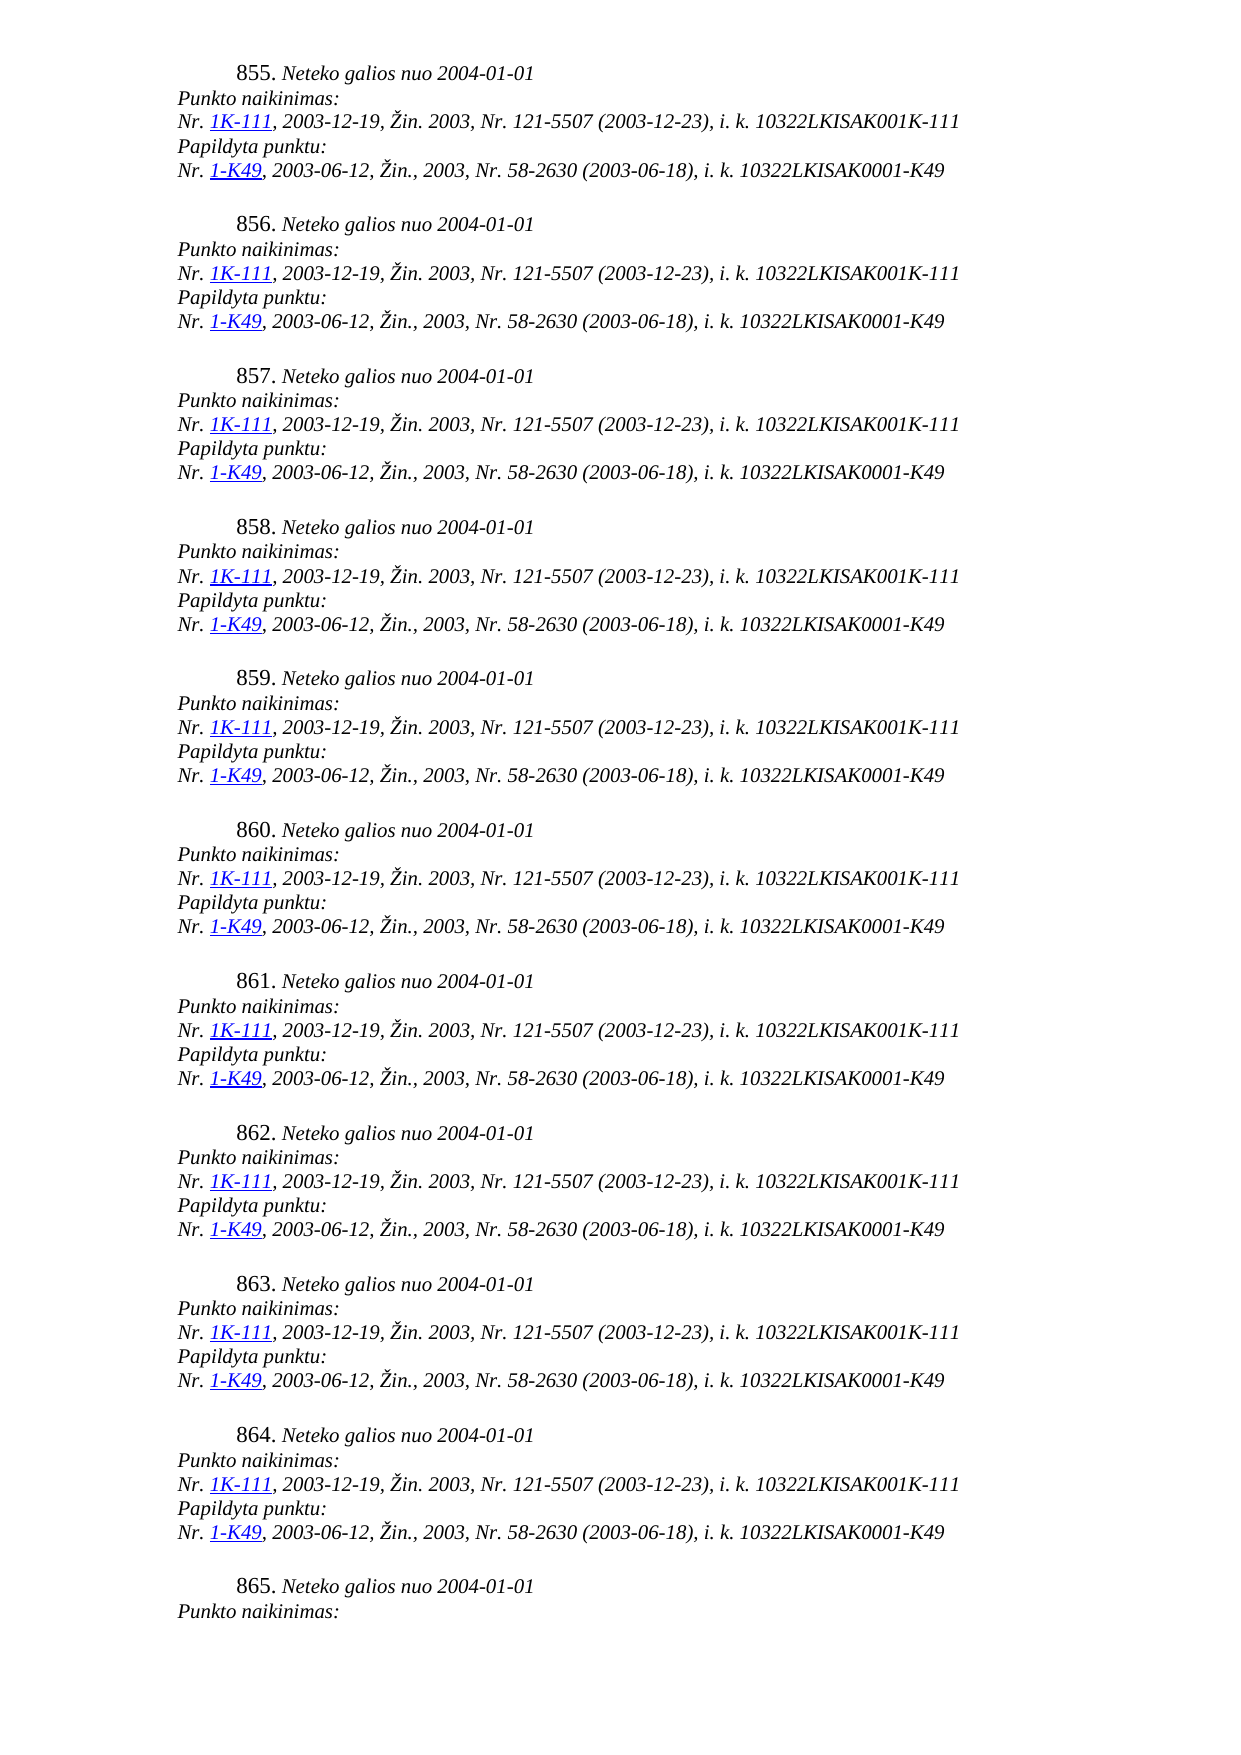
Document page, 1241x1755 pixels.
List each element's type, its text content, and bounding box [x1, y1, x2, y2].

text Punkto naikinimas: [177, 237, 1181, 261]
text Nr. 1-K49, 2003-06-12, Žin., 2003, Nr. 58-2630 (2003-06-18), i. k. 10322LKISAK0001-K49 [177, 1217, 1181, 1241]
text 864. Neteko galios nuo 2004-01-01 [177, 1421, 1181, 1448]
text Papildyta punktu: [177, 1344, 1181, 1368]
text Papildyta punktu: [177, 739, 1181, 763]
text Punkto naikinimas: [177, 1448, 1181, 1472]
text Nr. 1-K49, 2003-06-12, Žin., 2003, Nr. 58-2630 (2003-06-18), i. k. 10322LKISAK0001-K49 [177, 612, 1181, 636]
text Papildyta punktu: [177, 1042, 1181, 1066]
text Punkto naikinimas: [177, 842, 1181, 866]
text 860. Neteko galios nuo 2004-01-01 [177, 816, 1181, 842]
text 865. Neteko galios nuo 2004-01-01 [177, 1573, 1181, 1599]
text Nr. 1-K49, 2003-06-12, Žin., 2003, Nr. 58-2630 (2003-06-18), i. k. 10322LKISAK0001-K49 [177, 1520, 1181, 1544]
text Nr. 1-K49, 2003-06-12, Žin., 2003, Nr. 58-2630 (2003-06-18), i. k. 10322LKISAK0001-K49 [177, 158, 1181, 182]
text Nr. 1K-111, 2003-12-19, Žin. 2003, Nr. 121-5507 (2003-12-23), i. k. 10322LKISAK001K-111 [177, 1472, 1181, 1496]
text Nr. 1K-111, 2003-12-19, Žin. 2003, Nr. 121-5507 (2003-12-23), i. k. 10322LKISAK001K-111 [177, 866, 1181, 890]
text 856. Neteko galios nuo 2004-01-01 [177, 210, 1181, 237]
text Nr. 1-K49, 2003-06-12, Žin., 2003, Nr. 58-2630 (2003-06-18), i. k. 10322LKISAK0001-K49 [177, 460, 1181, 484]
text Punkto naikinimas: [177, 1599, 1181, 1623]
text Nr. 1K-111, 2003-12-19, Žin. 2003, Nr. 121-5507 (2003-12-23), i. k. 10322LKISAK001K-111 [177, 1018, 1181, 1042]
text Nr. 1K-111, 2003-12-19, Žin. 2003, Nr. 121-5507 (2003-12-23), i. k. 10322LKISAK001K-111 [177, 563, 1181, 588]
text Papildyta punktu: [177, 285, 1181, 309]
text Nr. 1K-111, 2003-12-19, Žin. 2003, Nr. 121-5507 (2003-12-23), i. k. 10322LKISAK001K-111 [177, 715, 1181, 739]
text Nr. 1-K49, 2003-06-12, Žin., 2003, Nr. 58-2630 (2003-06-18), i. k. 10322LKISAK0001-K49 [177, 1066, 1181, 1090]
text 857. Neteko galios nuo 2004-01-01 [177, 362, 1181, 388]
text Nr. 1-K49, 2003-06-12, Žin., 2003, Nr. 58-2630 (2003-06-18), i. k. 10322LKISAK0001-K49 [177, 914, 1181, 938]
text Papildyta punktu: [177, 436, 1181, 460]
text Punkto naikinimas: [177, 993, 1181, 1018]
text Nr. 1K-111, 2003-12-19, Žin. 2003, Nr. 121-5507 (2003-12-23), i. k. 10322LKISAK001K-111 [177, 412, 1181, 436]
text Punkto naikinimas: [177, 388, 1181, 412]
text 863. Neteko galios nuo 2004-01-01 [177, 1270, 1181, 1296]
text 859. Neteko galios nuo 2004-01-01 [177, 664, 1181, 691]
text Papildyta punktu: [177, 588, 1181, 612]
text Nr. 1K-111, 2003-12-19, Žin. 2003, Nr. 121-5507 (2003-12-23), i. k. 10322LKISAK001K-111 [177, 1169, 1181, 1193]
text Papildyta punktu: [177, 890, 1181, 914]
text Nr. 1K-111, 2003-12-19, Žin. 2003, Nr. 121-5507 (2003-12-23), i. k. 10322LKISAK001K-111 [177, 109, 1181, 133]
text Punkto naikinimas: [177, 85, 1181, 109]
text Punkto naikinimas: [177, 1296, 1181, 1320]
text Papildyta punktu: [177, 133, 1181, 158]
text Nr. 1-K49, 2003-06-12, Žin., 2003, Nr. 58-2630 (2003-06-18), i. k. 10322LKISAK0001-K49 [177, 1368, 1181, 1392]
text Nr. 1K-111, 2003-12-19, Žin. 2003, Nr. 121-5507 (2003-12-23), i. k. 10322LKISAK001K-111 [177, 1320, 1181, 1344]
text Punkto naikinimas: [177, 691, 1181, 715]
text Punkto naikinimas: [177, 539, 1181, 563]
text Papildyta punktu: [177, 1496, 1181, 1520]
text 858. Neteko galios nuo 2004-01-01 [177, 513, 1181, 539]
text 861. Neteko galios nuo 2004-01-01 [177, 967, 1181, 993]
text Punkto naikinimas: [177, 1145, 1181, 1169]
text Nr. 1-K49, 2003-06-12, Žin., 2003, Nr. 58-2630 (2003-06-18), i. k. 10322LKISAK0001-K49 [177, 763, 1181, 787]
text 855. Neteko galios nuo 2004-01-01 [177, 59, 1181, 85]
text Nr. 1-K49, 2003-06-12, Žin., 2003, Nr. 58-2630 (2003-06-18), i. k. 10322LKISAK0001-K49 [177, 309, 1181, 333]
text Papildyta punktu: [177, 1193, 1181, 1217]
text 862. Neteko galios nuo 2004-01-01 [177, 1118, 1181, 1145]
text Nr. 1K-111, 2003-12-19, Žin. 2003, Nr. 121-5507 (2003-12-23), i. k. 10322LKISAK001K-111 [177, 261, 1181, 285]
